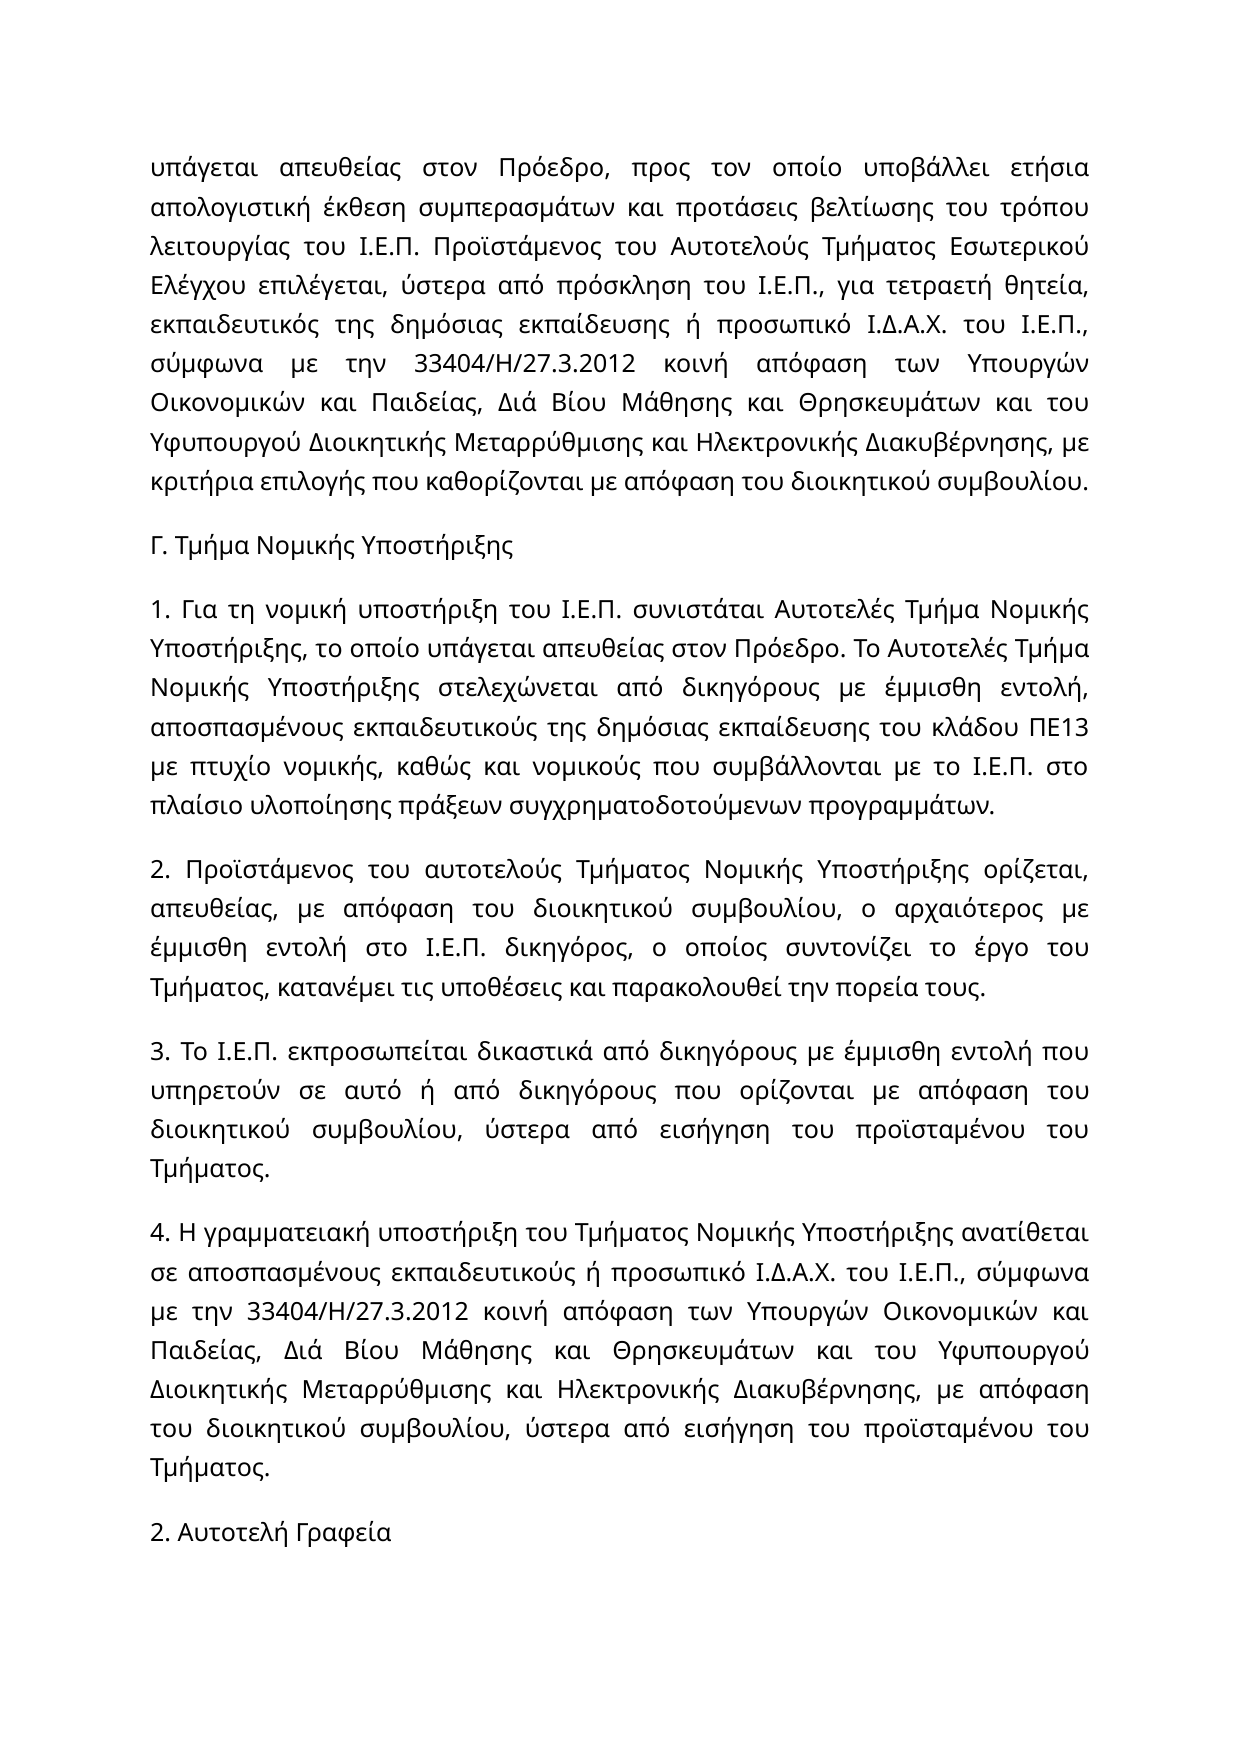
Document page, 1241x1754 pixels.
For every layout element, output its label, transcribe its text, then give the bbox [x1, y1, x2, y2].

text 2. Προϊστάμενος του αυτοτελούς Τμήματος Νομικής Υποστήριξης ορίζεται, απευθείας, με απόφαση του διοικητικού συμβουλίου, ο αρχαιότερος με έμμισθη εντολή στο Ι.Ε.Π. δικηγόρος, ο οποίος συντονίζει το έργο του Τμήματος, κατανέμει τις υποθέσεις και παρακολουθεί την πορεία τους. [150, 852, 1090, 1003]
text υπάγεται απευθείας στον Πρόεδρο, προς τον οποίο υποβάλλει ετήσια απολογιστική έκθεση συμπερασμάτων και προτάσεις βελτίωσης του τρόπου λειτουργίας του Ι.Ε.Π. Προϊστάμενος του Αυτοτελούς Τμήματος Εσωτερικού Ελέγχου επιλέγεται, ύστερα από πρόσκληση του Ι.Ε.Π., για τετραετή θητεία, εκπαιδευτικός της δημόσιας εκπαίδευσης ή προσωπικό Ι.Δ.Α.Χ. του Ι.Ε.Π., σύμφωνα με την 33404/Η/27.3.2012 κοινή απόφαση των Υπουργών Οικονομικών και Παιδείας, Διά Βίου Μάθησης και Θρησκευμάτων και του Υφυπουργού Διοικητικής Μεταρρύθμισης και Ηλεκτρονικής Διακυβέρνησης, με κριτήρια επιλογής που καθορίζονται με απόφαση του διοικητικού συμβουλίου. [150, 150, 1090, 497]
text 1. Για τη νομική υποστήριξη του Ι.Ε.Π. συνιστάται Αυτοτελές Τμήμα Νομικής Υποστήριξης, το οποίο υπάγεται απευθείας στον Πρόεδρο. Το Αυτοτελές Τμήμα Νομικής Υποστήριξης στελεχώνεται από δικηγόρους με έμμισθη εντολή, αποσπασμένους εκπαιδευτικούς της δημόσιας εκπαίδευσης του κλάδου ΠΕ13 με πτυχίο νομικής, καθώς και νομικούς που συμβάλλονται με το Ι.Ε.Π. στο πλαίσιο υλοποίησης πράξεων συγχρηματοδοτούμενων προγραμμάτων. [150, 592, 1090, 822]
text Γ. Τμήμα Νομικής Υποστήριξης [150, 527, 1090, 562]
text 4. Η γραμματειακή υποστήριξη του Τμήματος Νομικής Υποστήριξης ανατίθεται σε αποσπασμένους εκπαιδευτικούς ή προσωπικό Ι.Δ.Α.Χ. του Ι.Ε.Π., σύμφωνα με την 33404/Η/27.3.2012 κοινή απόφαση των Υπουργών Οικονομικών και Παιδείας, Διά Βίου Μάθησης και Θρησκευμάτων και του Υφυπουργού Διοικητικής Μεταρρύθμισης και Ηλεκτρονικής Διακυβέρνησης, με απόφαση του διοικητικού συμβουλίου, ύστερα από εισήγηση του προϊσταμένου του Τμήματος. [150, 1215, 1090, 1484]
text 2. Αυτοτελή Γραφεία [150, 1514, 1090, 1548]
text 3. Το Ι.Ε.Π. εκπροσωπείται δικαστικά από δικηγόρους με έμμισθη εντολή που υπηρετούν σε αυτό ή από δικηγόρους που ορίζονται με απόφαση του διοικητικού συμβουλίου, ύστερα από εισήγηση του προϊσταμένου του Τμήματος. [150, 1033, 1090, 1185]
